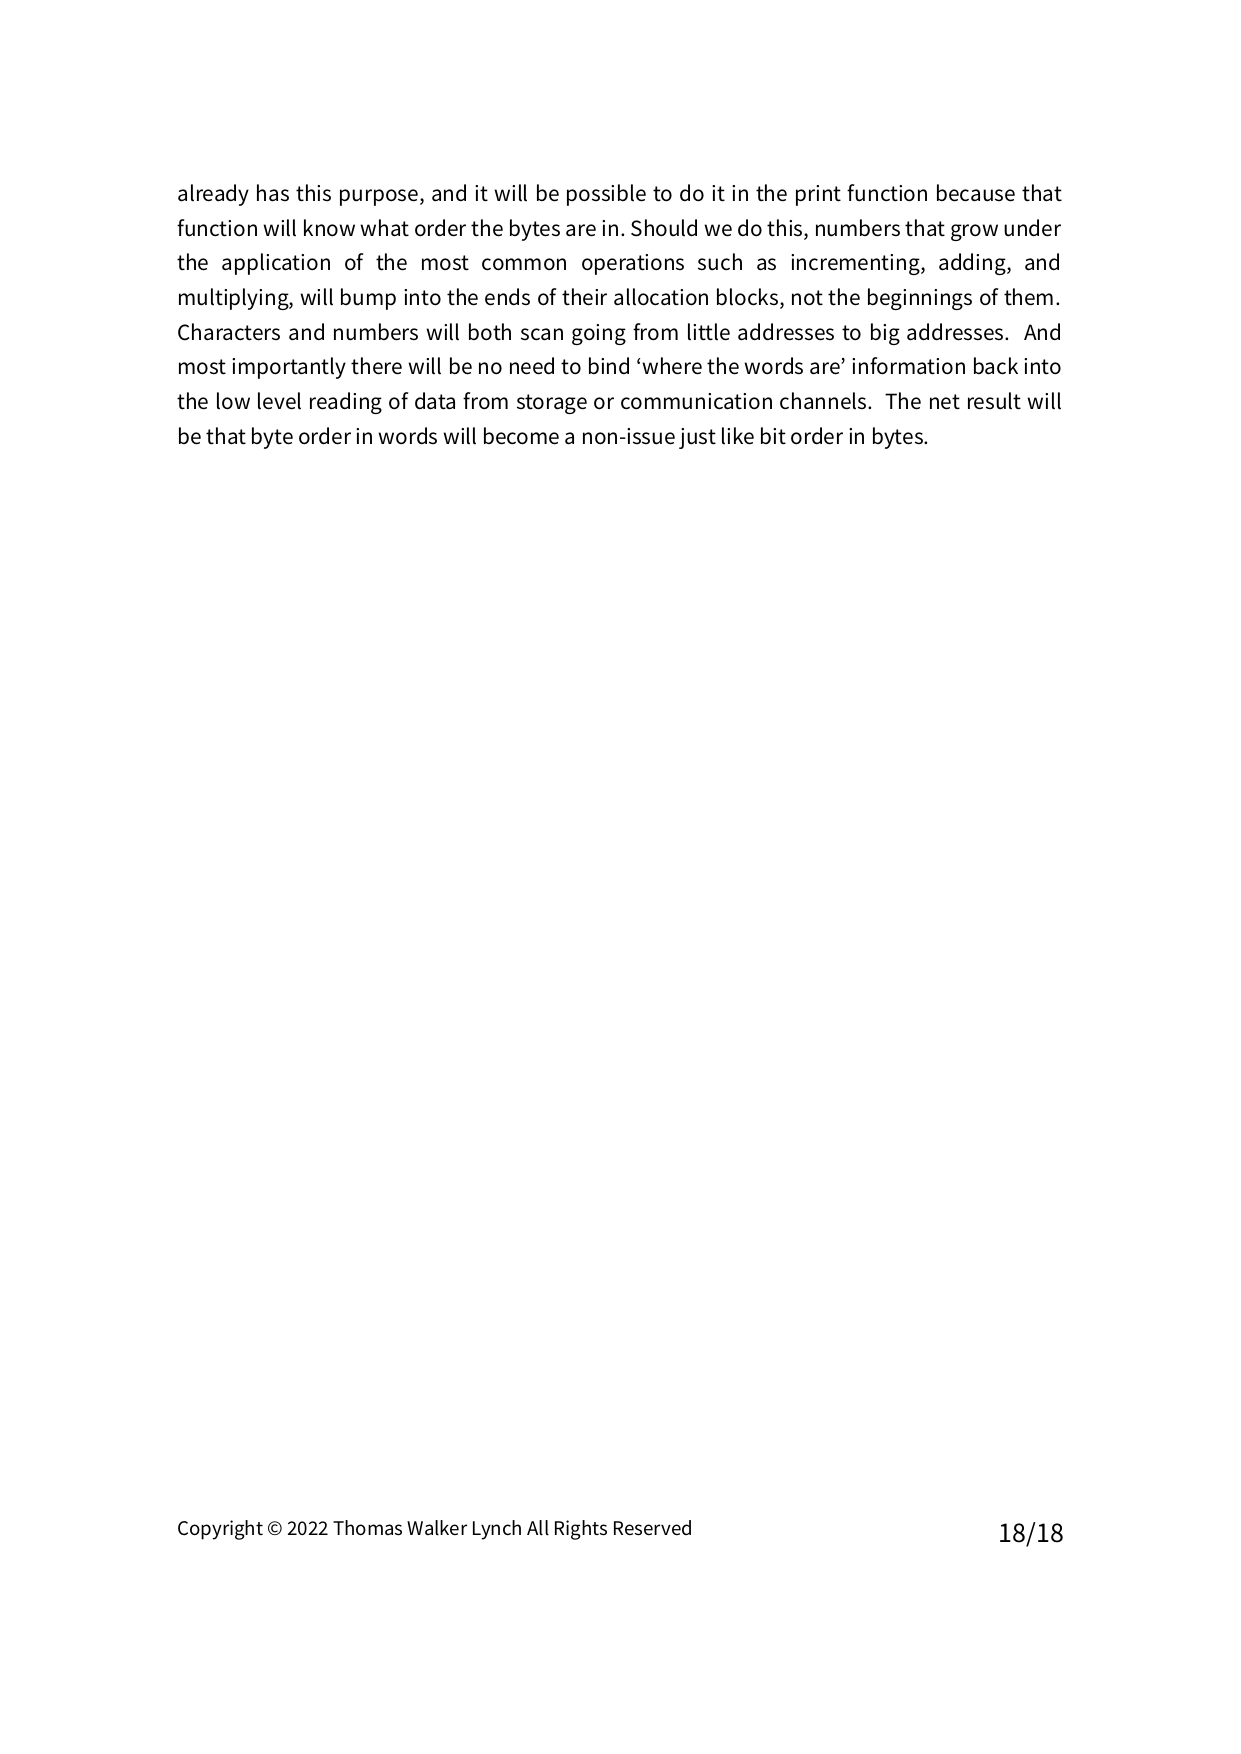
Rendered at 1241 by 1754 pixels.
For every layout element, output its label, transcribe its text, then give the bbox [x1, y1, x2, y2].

text already has this purpose, and it will be possible to do it in the print function because that function will know what order the bytes are in. Should we do this, numbers that grow under the application of the most common operations such as incrementing, adding, and multiplying, will bump into the ends of their allocation blocks, not the beginnings of them. Characters and numbers will both scan going from little addresses to big addresses. And most importantly there will be no need to bind ‘where the words are’ information back into the low level reading of data from storage or communication channels. The net result will be that byte order in words will become a non-issue just like bit order in bytes. [177, 177, 1063, 450]
